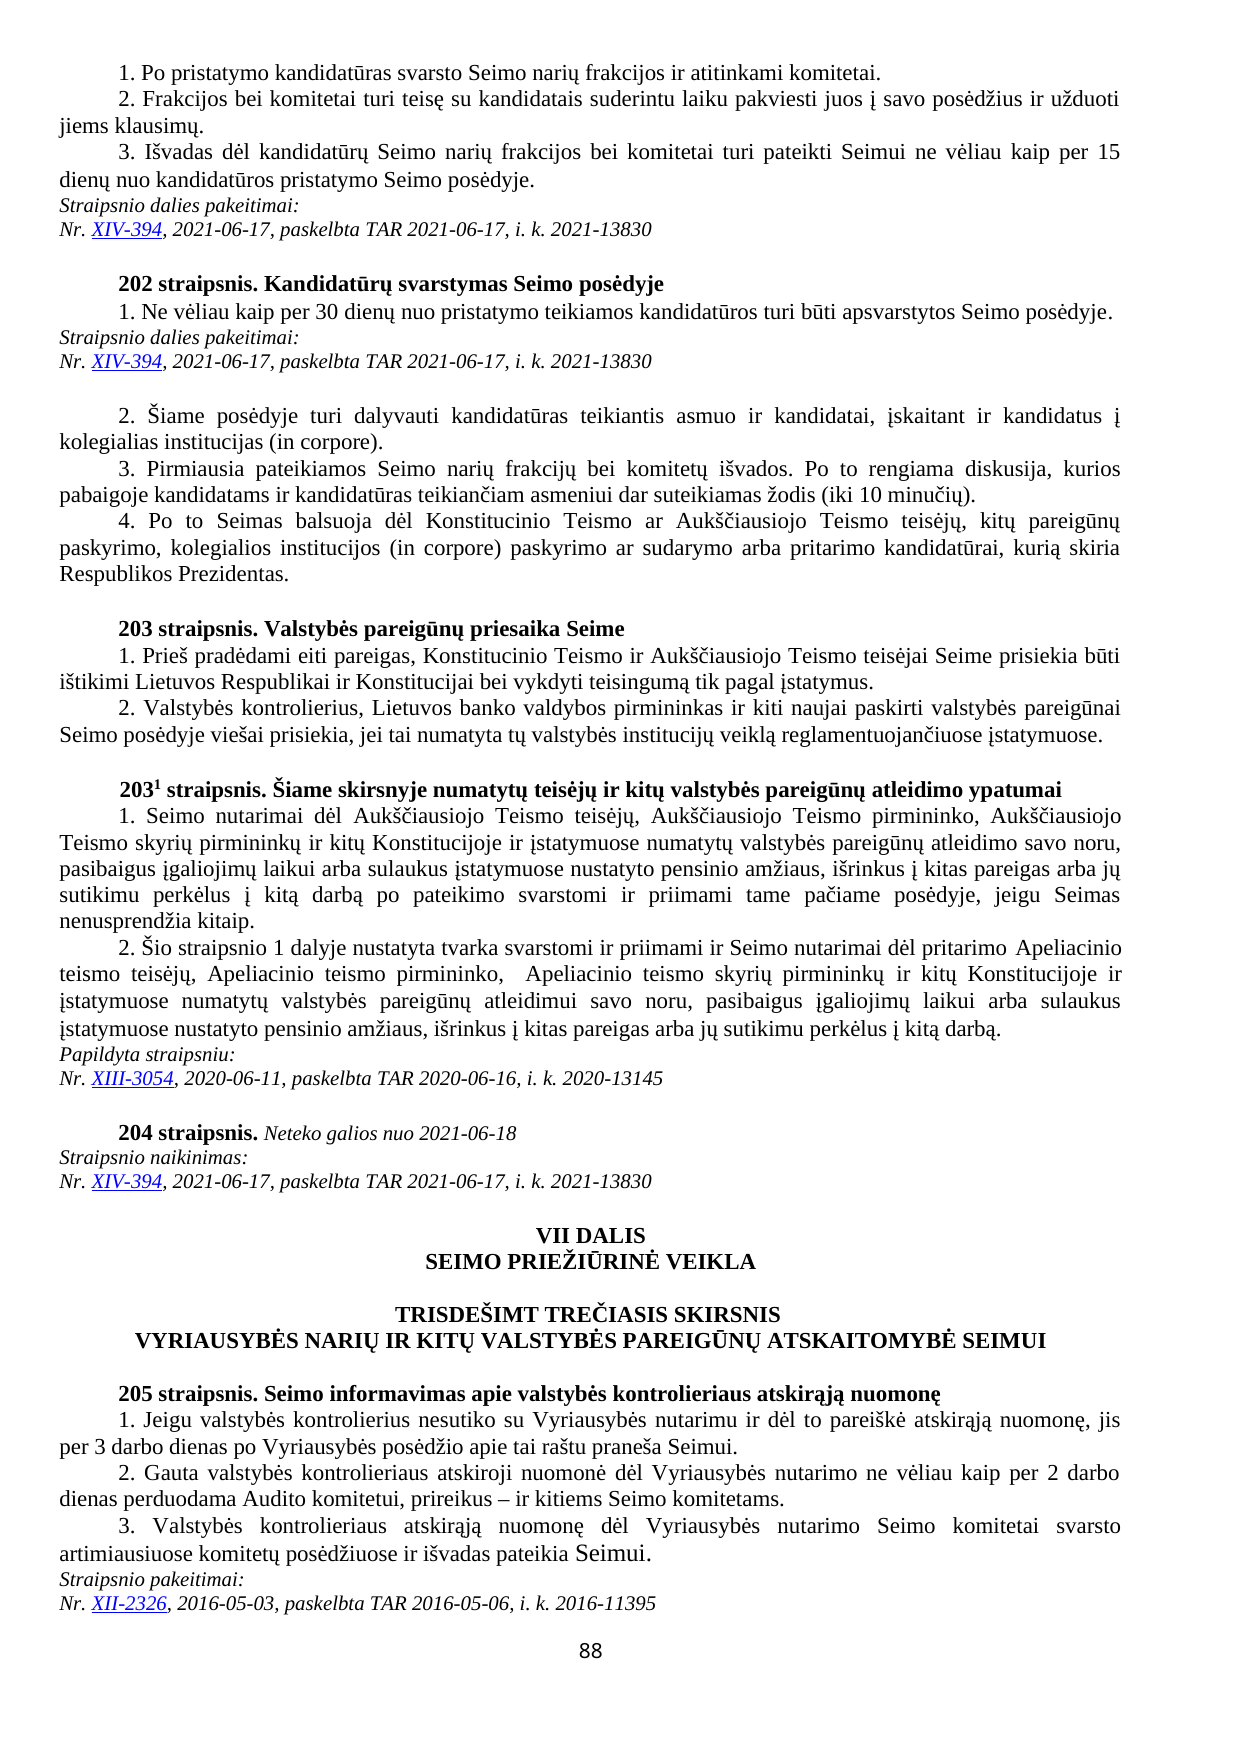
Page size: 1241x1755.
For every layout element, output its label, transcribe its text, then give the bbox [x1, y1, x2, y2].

text 1. Ne vėliau kaip per 30 dienų nuo pristatymo teikiamos kandidatūros turi būti apsvarstytos Seimo posėdyje. [59, 296, 1122, 325]
text 2031 straipsnis. Šiame skirsnyje numatytų teisėjų ir kitų valstybės pareigūnų atleidimo ypatumai [119, 776, 1122, 802]
text 3. Valstybės kontrolieriaus atskirąją nuomonę dėl Vyriausybės nutarimo Seimo komitetai svarsto artimiausiuose komitetų posėdžiuose ir išvadas pateikia Seimui. [59, 1512, 1122, 1567]
text 1. Po pristatymo kandidatūras svarsto Seimo narių frakcijos ir atitinkami komitetai. [59, 59, 1122, 85]
text Straipsnio naikinimas: [59, 1145, 1122, 1169]
text TRISDEŠIMT TREČIASIS SKIRSNIS [59, 1301, 1122, 1327]
text 202 straipsnis. Kandidatūrų svarstymas Seimo posėdyje [59, 270, 1122, 296]
text Nr. XIV-394, 2021-06-17, paskelbta TAR 2021-06-17, i. k. 2021-13830 [59, 217, 1122, 241]
text 1. Jeigu valstybės kontrolierius nesutiko su Vyriausybės nutarimu ir dėl to pareiškė atskirąją nuomonę, jis per 3 darbo dienas po Vyriausybės posėdžio apie tai raštu praneša Seimui. [59, 1406, 1122, 1459]
text Nr. XII-2326, 2016-05-03, paskelbta TAR 2016-05-06, i. k. 2016-11395 [59, 1591, 1122, 1615]
text 1. Seimo nutarimai dėl Aukščiausiojo Teismo teisėjų, Aukščiausiojo Teismo pirmininko, Aukščiausiojo Teismo skyrių pirmininkų ir kitų Konstitucijoje ir įstatymuose numatytų valstybės pareigūnų atleidimo savo noru, pasibaigus įgaliojimų laikui arba sulaukus įstatymuose nustatyto pensinio amžiaus, išrinkus į kitas pareigas arba jų sutikimu perkėlus į kitą darbą po pateikimo svarstomi ir priimami tame pačiame posėdyje, jeigu Seimas nenusprendžia kitaip. [59, 802, 1122, 934]
text 204 straipsnis. Neteko galios nuo 2021-06-18 [59, 1119, 1122, 1145]
text VII DALIS [59, 1222, 1122, 1248]
text 2. Gauta valstybės kontrolieriaus atskiroji nuomonė dėl Vyriausybės nutarimo ne vėliau kaip per 2 darbo dienas perduodama Audito komitetui, prireikus – ir kitiems Seimo komitetams. [59, 1459, 1122, 1512]
text 203 straipsnis. Valstybės pareigūnų priesaika Seime [59, 615, 1122, 642]
text 1. Prieš pradėdami eiti pareigas, Konstitucinio Teismo ir Aukščiausiojo Teismo teisėjai Seime prisiekia būti ištikimi Lietuvos Respublikai ir Konstitucijai bei vykdyti teisingumą tik pagal įstatymus. [59, 642, 1122, 694]
text Nr. XIII-3054, 2020-06-11, paskelbta TAR 2020-06-16, i. k. 2020-13145 [59, 1066, 1122, 1090]
text VYRIAUSYBĖS NARIŲ IR KITŲ VALSTYBĖS PAREIGŪNŲ ATSKAITOMYBĖ SEIMUI [59, 1327, 1122, 1354]
text 205 straipsnis. Seimo informavimas apie valstybės kontrolieriaus atskirąją nuomonę [118, 1380, 1122, 1406]
text Nr. XIV-394, 2021-06-17, paskelbta TAR 2021-06-17, i. k. 2021-13830 [59, 349, 1122, 373]
text 2. Šio straipsnio 1 dalyje nustatyta tvarka svarstomi ir priimami ir Seimo nutarimai dėl pritarimo Apeliacinio teismo teisėjų, Apeliacinio teismo pirmininko, Apeliacinio teismo skyrių pirmininkų ir kitų Konstitucijoje ir įstatymuose numatytų valstybės pareigūnų atleidimui savo noru, pasibaigus įgaliojimų laikui arba sulaukus įstatymuose nustatyto pensinio amžiaus, išrinkus į kitas pareigas arba jų sutikimu perkėlus į kitą darbą. [59, 934, 1122, 1042]
text Straipsnio dalies pakeitimai: [59, 193, 1122, 217]
text 2. Valstybės kontrolierius, Lietuvos banko valdybos pirmininkas ir kiti naujai paskirti valstybės pareigūnai Seimo posėdyje viešai prisiekia, jei tai numatyta tų valstybės institucijų veiklą reglamentuojančiuose įstatymuose. [59, 694, 1122, 747]
text 3. Pirmiausia pateikiamos Seimo narių frakcijų bei komitetų išvados. Po to rengiama diskusija, kurios pabaigoje kandidatams ir kandidatūras teikiančiam asmeniui dar suteikiamas žodis (iki 10 minučių). [59, 455, 1122, 507]
text Straipsnio pakeitimai: [59, 1567, 1122, 1591]
text 2. Frakcijos bei komitetai turi teisę su kandidatais suderintu laiku pakviesti juos į savo posėdžius ir užduoti jiems klausimų. [59, 85, 1122, 138]
text Nr. XIV-394, 2021-06-17, paskelbta TAR 2021-06-17, i. k. 2021-13830 [59, 1169, 1122, 1193]
text 4. Po to Seimas balsuoja dėl Konstitucinio Teismo ar Aukščiausiojo Teismo teisėjų, kitų pareigūnų paskyrimo, kolegialios institucijos (in corpore) paskyrimo ar sudarymo arba pritarimo kandidatūrai, kurią skiria Respublikos Prezidentas. [59, 507, 1122, 587]
text Papildyta straipsniu: [59, 1042, 1122, 1066]
text Straipsnio dalies pakeitimai: [59, 325, 1122, 349]
text 2. Šiame posėdyje turi dalyvauti kandidatūras teikiantis asmuo ir kandidatai, įskaitant ir kandidatus į kolegialias institucijas (in corpore). [59, 402, 1122, 455]
text SEIMO PRIEŽIŪRINĖ VEIKLA [59, 1248, 1122, 1274]
text 3. Išvadas dėl kandidatūrų Seimo narių frakcijos bei komitetai turi pateikti Seimui ne vėliau kaip per 15 dienų nuo kandidatūros pristatymo Seimo posėdyje. [59, 138, 1122, 193]
